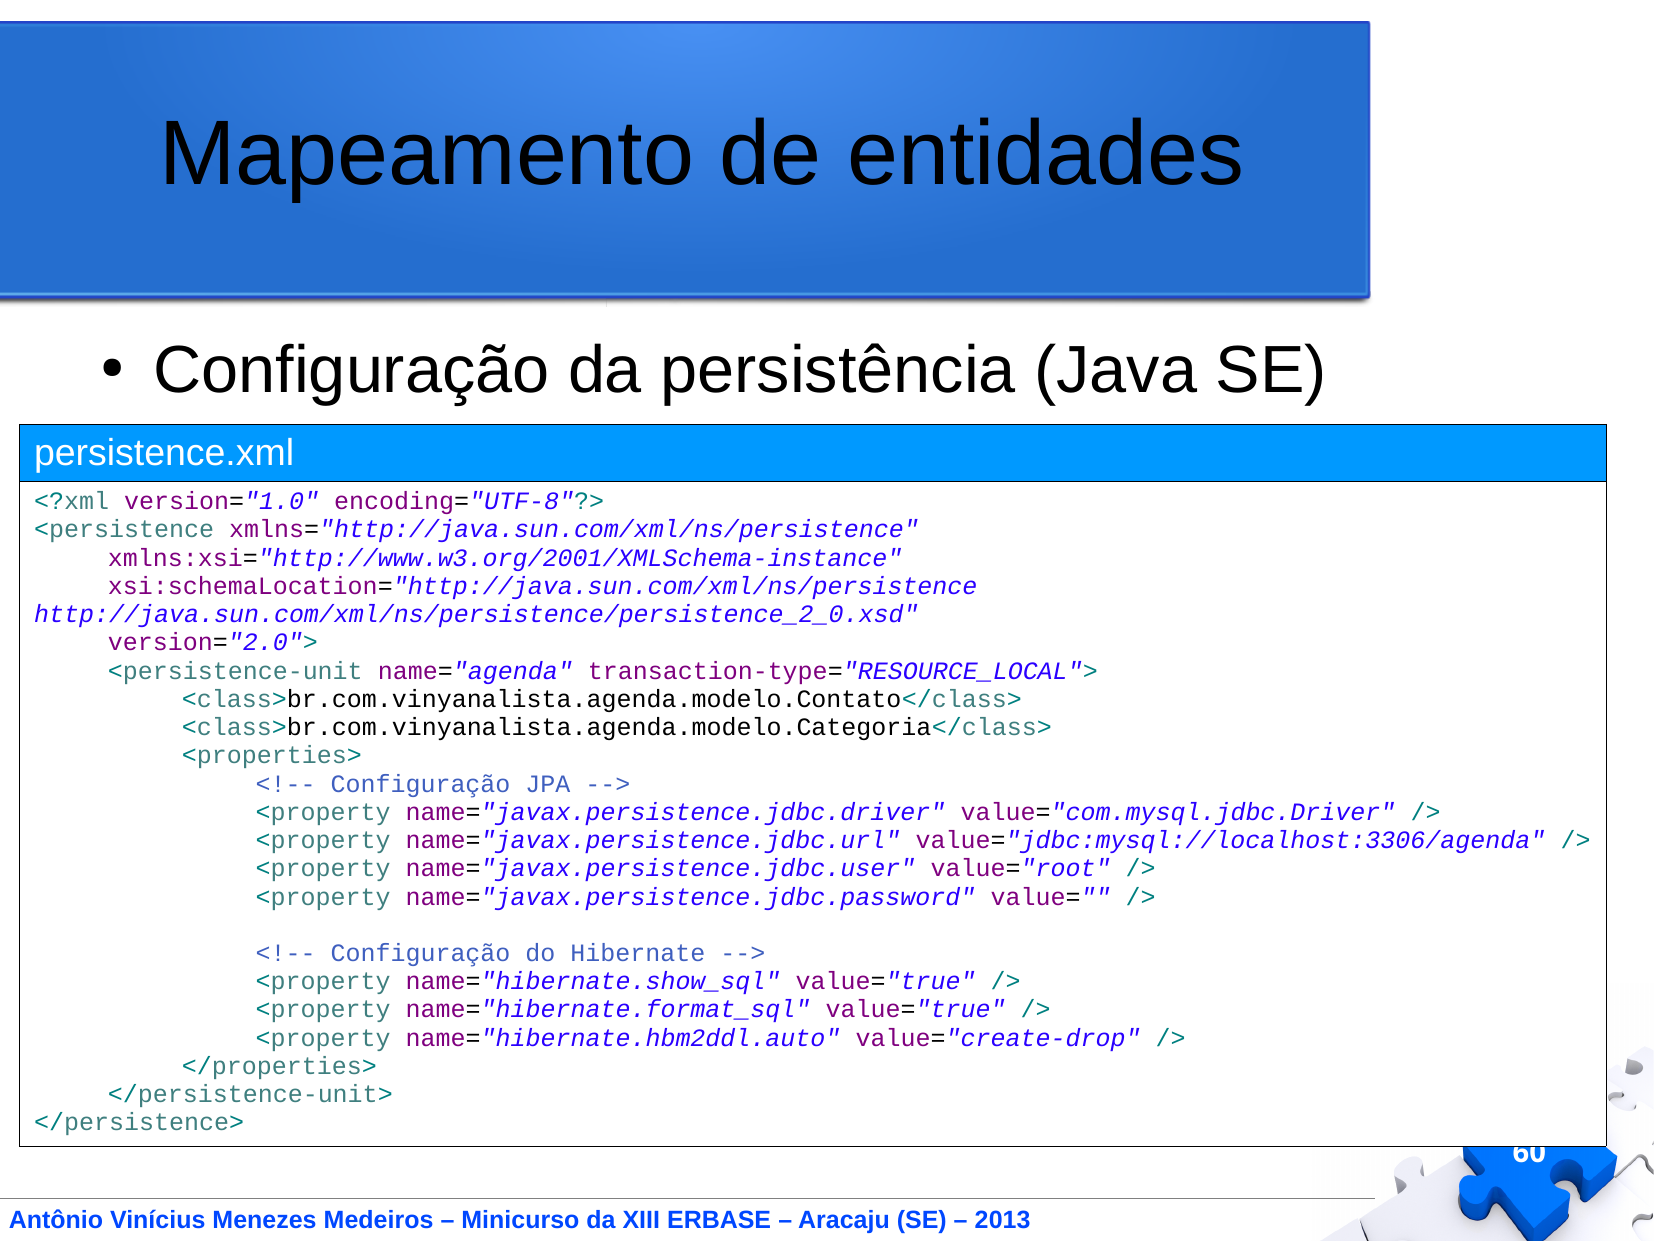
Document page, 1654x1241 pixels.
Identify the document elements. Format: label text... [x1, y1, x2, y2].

table_cell <?xml version="1.0" encoding="UTF-8"?> <persistence xmlns="http://java.sun.com/xml/ns/persistence" xmlns:xsi="http://www.w3.org/2001/XMLSchema-instance" xsi:schemaLocation="http://java.sun.com/xml/ns/persistence http://java.sun.com/xml/ns/persistence/persistence_2_0.xsd" version="2.0"> <persistence-unit name="agenda" transaction-type="RESOURCE_LOCAL"> <class>br.com.vinyanalista.agenda.modelo.Contato</class> <class>br.com.vinyanalista.agenda.modelo.Categoria</class> <properties> <!-- Configuração JPA --> <property name="javax.persistence.jdbc.driver" value="com.mysql.jdbc.Driver" /> <property name="javax.persistence.jdbc.url" value="jdbc:mysql://localhost:3306/agenda" /> <property name="javax.persistence.jdbc.user" value="root" /> <property name="javax.persistence.jdbc.password" value="" /> <!-- Configuração do Hibernate --> <property name="hibernate.show_sql" value="true" /> <property name="hibernate.format_sql" value="true" /> <property name="hibernate.hbm2ddl.auto" value="create-drop" /> </properties> </persistence-unit> </persistence> [20, 482, 1606, 1146]
picture [1311, 983, 1654, 1241]
list Configuração da persistência (Java SE) [82, 332, 1356, 424]
title Mapeamento de entidades [82, 49, 1323, 257]
picture [1534, 1147, 1540, 1159]
table_header persistence.xml [20, 425, 1606, 481]
picture [1517, 1152, 1523, 1159]
picture [0, 21, 1375, 307]
